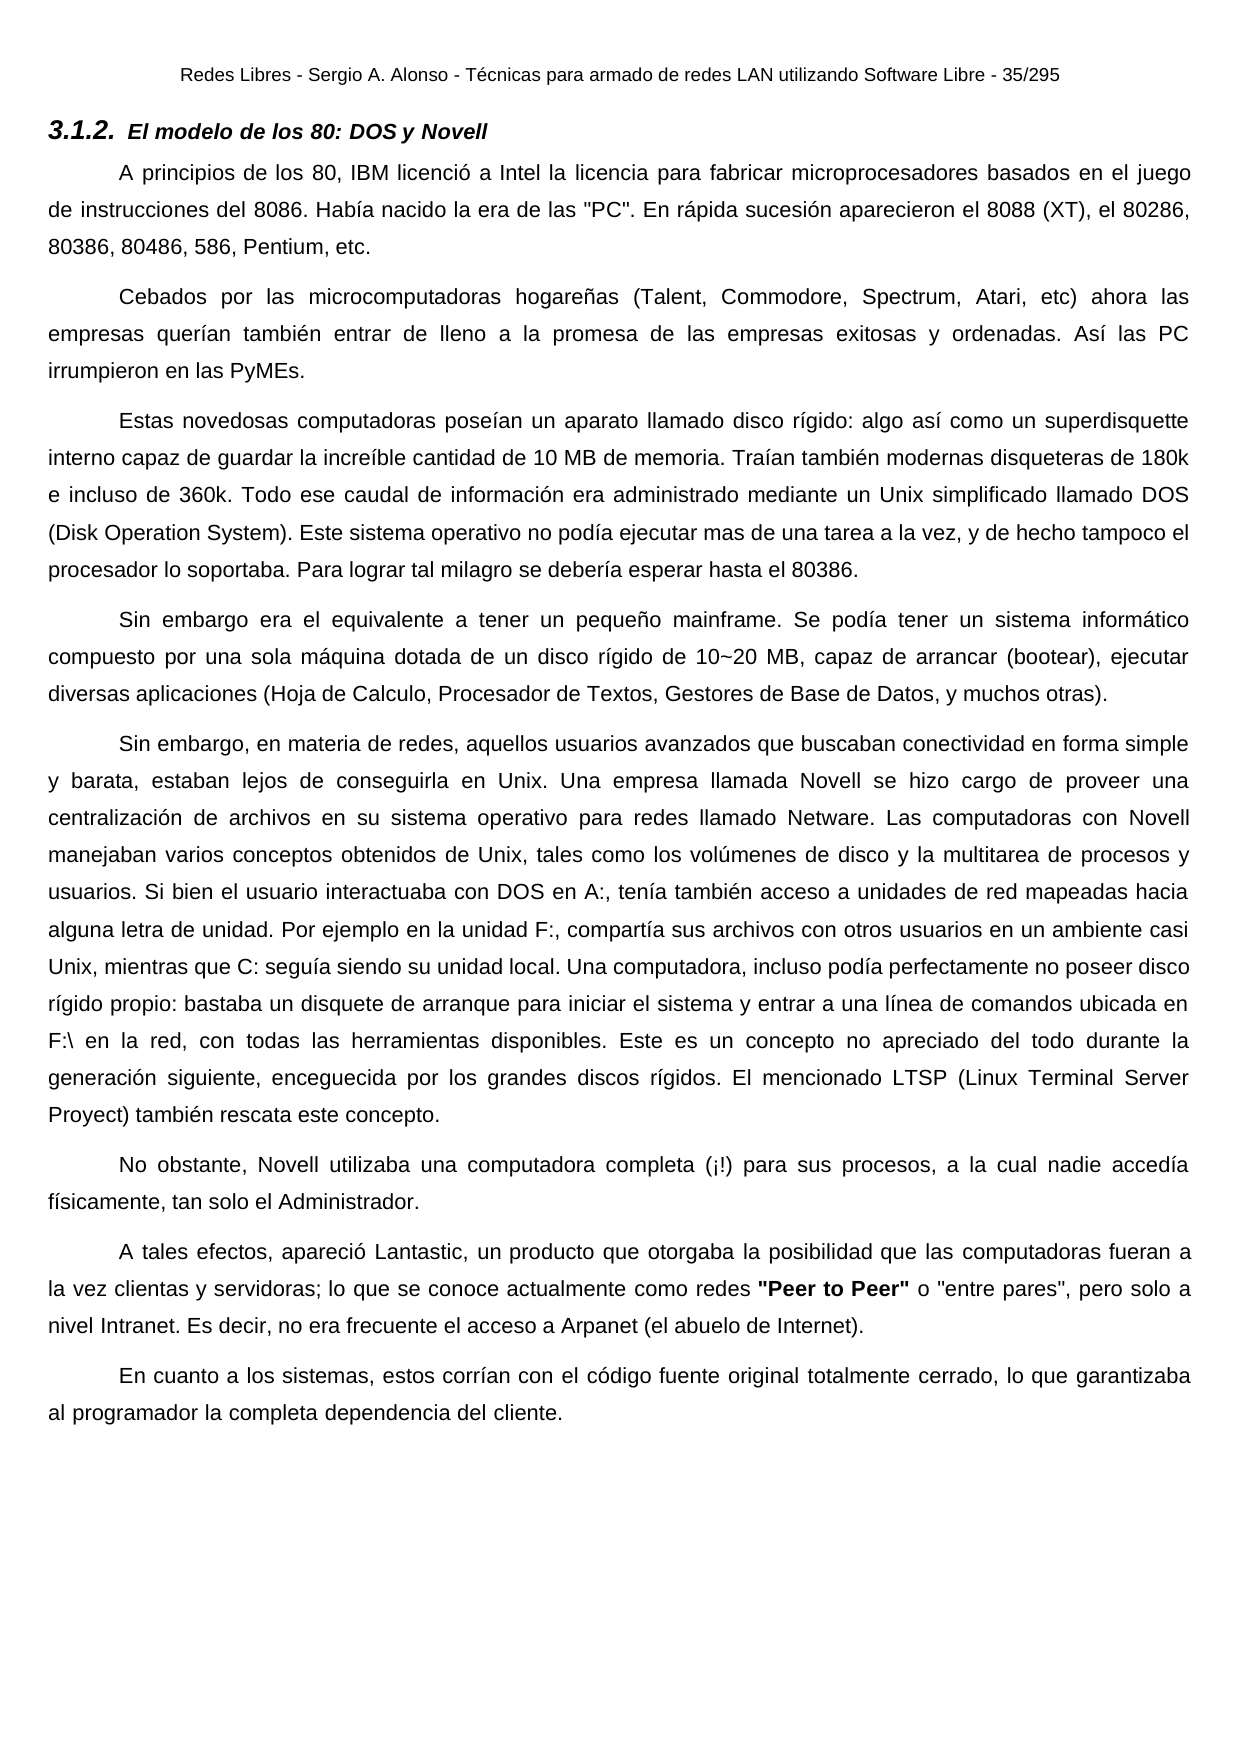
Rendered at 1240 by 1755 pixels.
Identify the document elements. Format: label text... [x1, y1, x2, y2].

text En cuanto a los sistemas, estos corrían con el código fuente original totalmente cerrado, lo que garantizaba al programador la completa dependencia del cliente. [48, 1363, 1192, 1426]
subtitle El modelo de los 80: DOS y Novell [48, 115, 1192, 145]
text Sin embargo era el equivalente a tener un pequeño mainframe. Se podía tener un sistema informático compuesto por una sola máquina dotada de un disco rígido de 10~20 MB, capaz de arrancar (bootear), ejecutar diversas aplicaciones (Hoja de Calculo, Procesador de Textos, Gestores de Base de Datos, y muchos otras). [48, 607, 1192, 706]
text A principios de los 80, IBM licenció a Intel la licencia para fabricar microprocesadores basados en el juego de instrucciones del 8086. Había nacido la era de las "PC". En rápida sucesión aparecieron el 8088 (XT), el 80286, 80386, 80486, 586, Pentium, etc. [48, 160, 1192, 259]
text No obstante, Novell utilizaba una computadora completa (¡!) para sus procesos, a la cual nadie accedía físicamente, tan solo el Administrador. [48, 1153, 1192, 1214]
text A tales efectos, apareció Lantastic, un producto que otorgaba la posibilidad que las computadoras fueran a la vez clientas y servidoras; lo que se conoce actualmente como redes "Peer to Peer" o "entre pares", pero solo a nivel Intranet. Es decir, no era frecuente el acceso a Arpanet (el abuelo de Internet). [48, 1239, 1192, 1339]
text Estas novedosas computadoras poseían un aparato llamado disco rígido: algo así como un superdisquette interno capaz de guardar la increíble cantidad de 10 MB de memoria. Traían también modernas disqueteras de 180k e incluso de 360k. Todo ese caudal de información era administrado mediante un Unix simplificado llamado DOS (Disk Operation System). Este sistema operativo no podía ejecutar mas de una tarea a la vez, y de hecho tampoco el procesador lo soportaba. Para lograr tal milagro se debería esperar hasta el 80386. [48, 408, 1192, 582]
text Sin embargo, en materia de redes, aquellos usuarios avanzados que buscaban conectividad en forma simple y barata, estaban lejos de conseguirla en Unix. Una empresa llamada Novell se hizo cargo de proveer una centralización de archivos en su sistema operativo para redes llamado Netware. Las computadoras con Novell manejaban varios conceptos obtenidos de Unix, tales como los volúmenes de disco y la multitarea de procesos y usuarios. Si bien el usuario interactuaba con DOS en A:, tenía también acceso a unidades de red mapeadas hacia alguna letra de unidad. Por ejemplo en la unidad F:, compartía sus archivos con otros usuarios en un ambiente casi Unix, mientras que C: seguía siendo su unidad local. Una computadora, incluso podía perfectamente no poseer disco rígido propio: bastaba un disquete de arranque para iniciar el sistema y entrar a una línea de comandos ubicada en F:\ en la red, con todas las herramientas disponibles. Este es un concepto no apreciado del todo durante la generación siguiente, enceguecida por los grandes discos rígidos. El mencionado LTSP (Linux Terminal Server Proyect) también rescata este concepto. [48, 731, 1192, 1128]
text Cebados por las microcomputadoras hogareñas (Talent, Commodore, Spectrum, Atari, etc) ahora las empresas querían también entrar de lleno a la promesa de las empresas exitosas y ordenadas. Así las PC irrumpieron en las PyMEs. [48, 284, 1192, 384]
